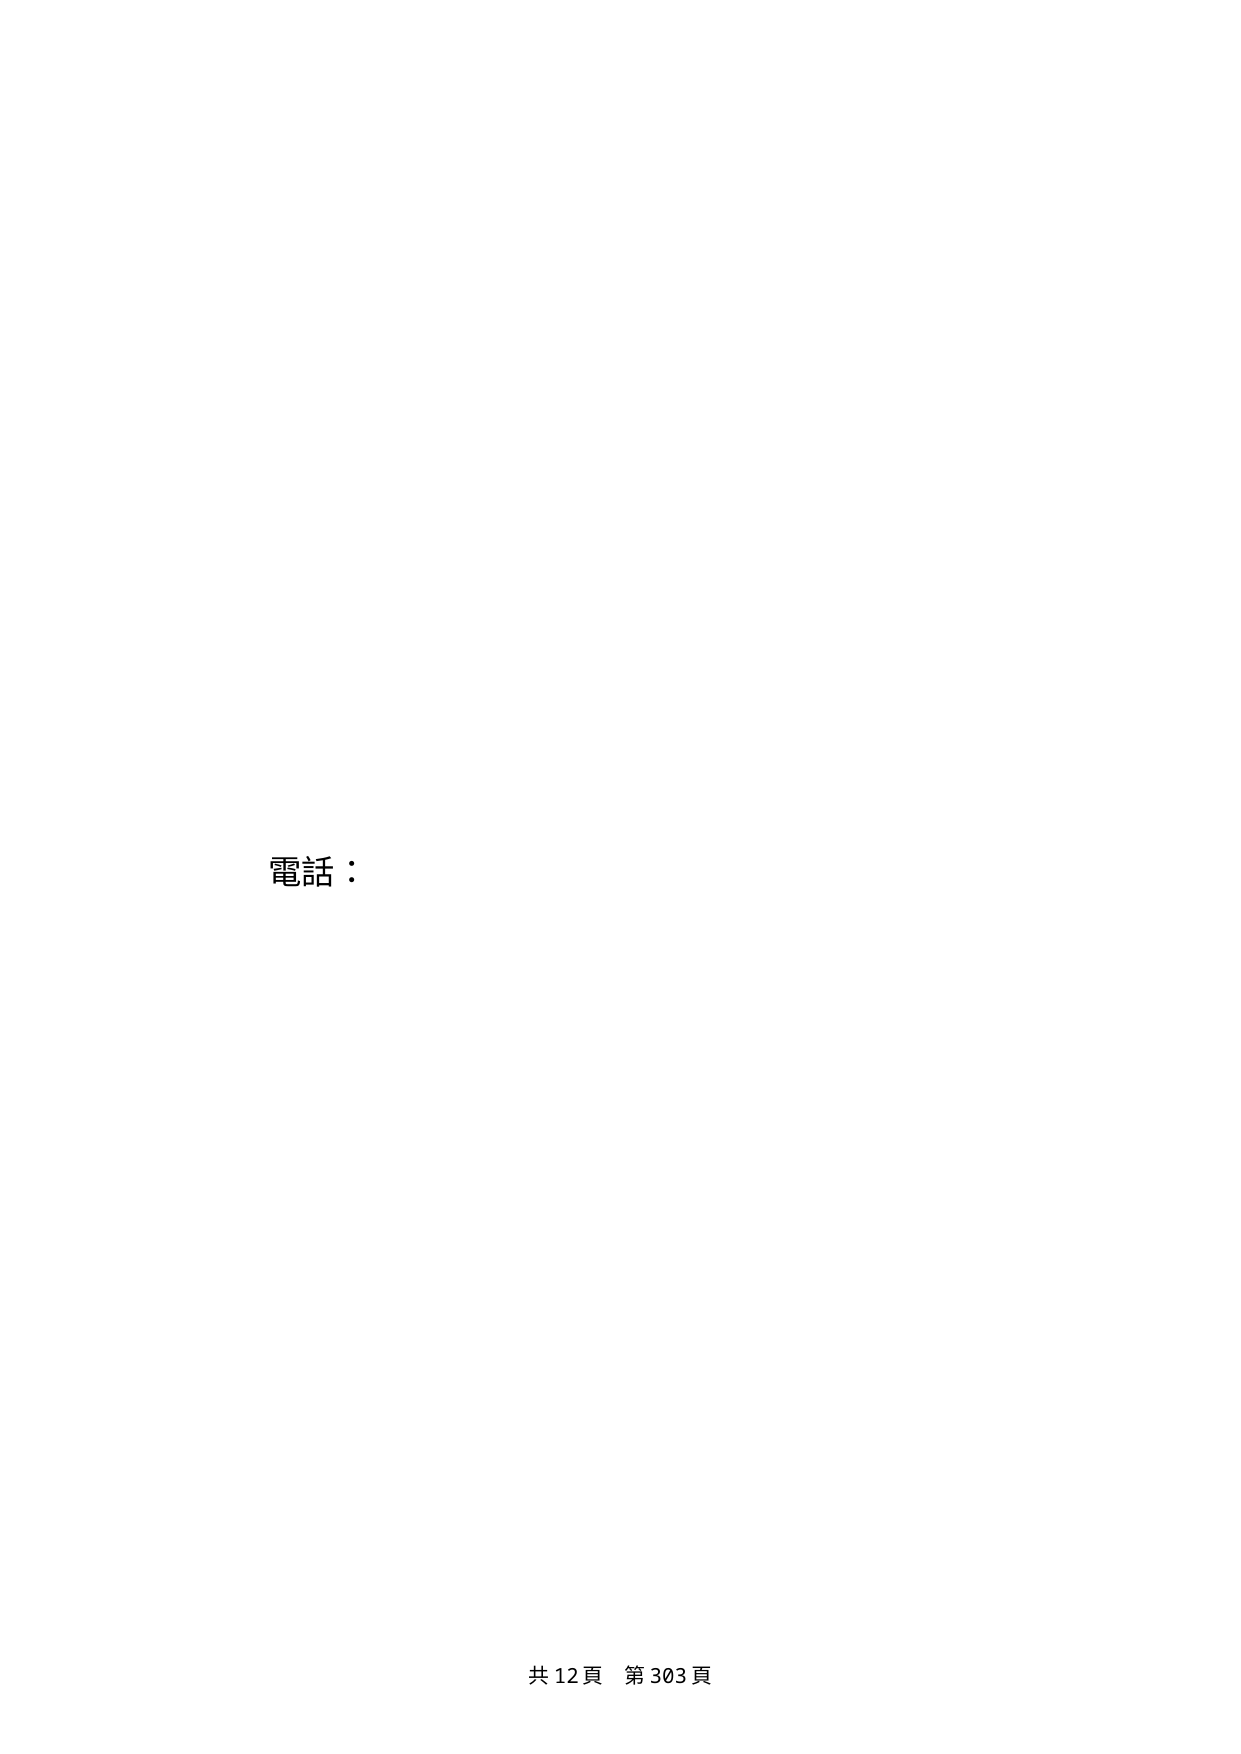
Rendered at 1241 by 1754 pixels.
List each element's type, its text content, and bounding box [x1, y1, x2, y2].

text 電話： [118, 828, 1122, 891]
